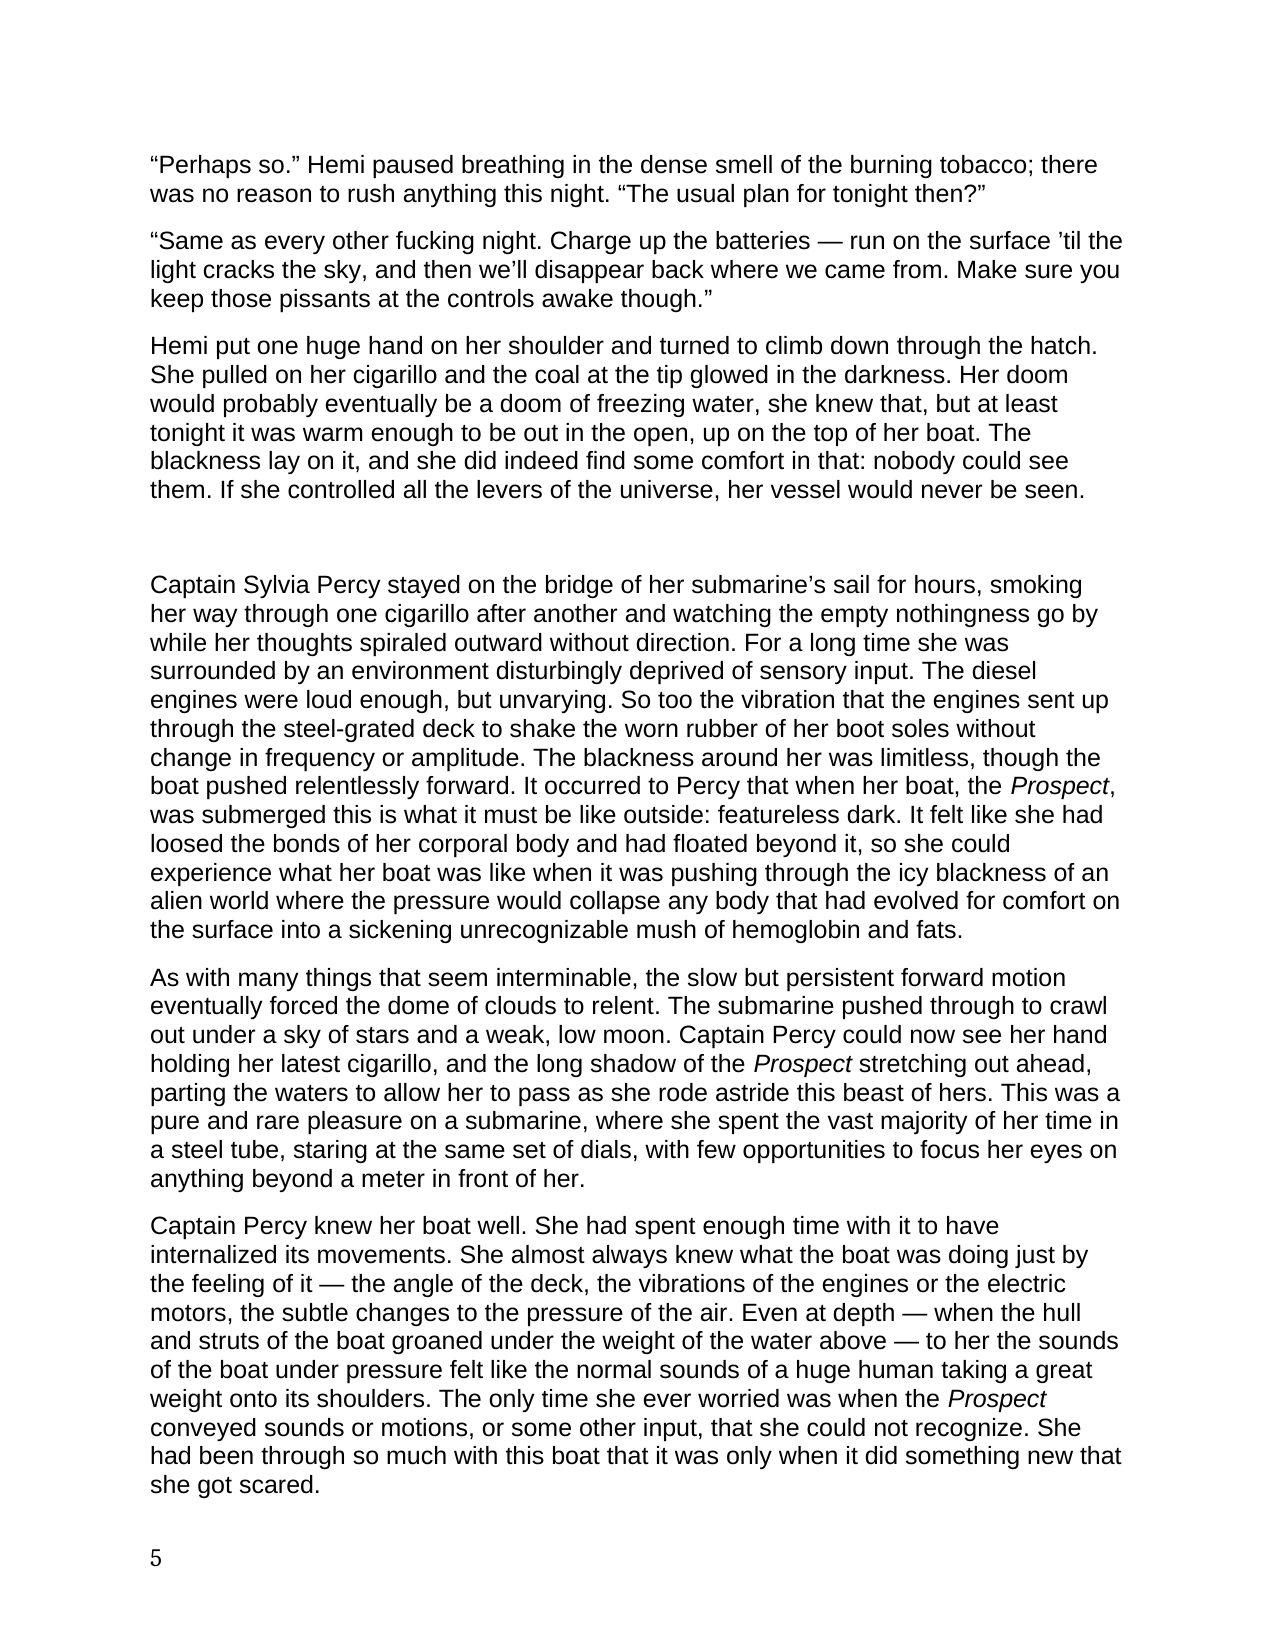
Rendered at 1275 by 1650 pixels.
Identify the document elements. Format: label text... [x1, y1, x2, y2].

text “Same as every other fucking night. Charge up the batteries — run on the surface ’til the light cracks the sky, and then we’ll disappear back where we came from. Make sure you keep those pissants at the controls awake though.” [150, 226, 1125, 312]
text Captain Sylvia Percy stayed on the bridge of her submarine’s sail for hours, smoking her way through one cigarillo after another and watching the empty nothingness go by while her thoughts spiraled outward without direction. For a long time she was surrounded by an environment disturbingly deprived of sensory input. The diesel engines were loud enough, but unvarying. So too the vibration that the engines sent up through the steel-grated deck to shake the worn rubber of her boot soles without change in frequency or amplitude. The blackness around her was limitless, though the boat pushed relentlessly forward. It occurred to Percy that when her boat, the Prospect, was submerged this is what it must be like outside: featureless dark. It felt like she had loosed the bonds of her corporal body and had floated beyond it, so she could experience what her boat was like when it was pushing through the icy blackness of an alien world where the pressure would collapse any body that had evolved for comfort on the surface into a sickening unrecognizable mush of hemoglobin and fats. [150, 570, 1125, 944]
text “Perhaps so.” Hemi paused breathing in the dense smell of the burning tobacco; there was no reason to rush anything this night. “The usual plan for tonight then?” [150, 150, 1125, 207]
text Hemi put one huge hand on her shoulder and turned to climb down through the hatch. She pulled on her cigarillo and the coal at the tip glowed in the darkness. Her doom would probably eventually be a doom of freezing water, she knew that, but at least tonight it was warm enough to be out in the open, up on the top of her boat. The blackness lay on it, and she did indeed find some comfort in that: nobody could see them. If she controlled all the levers of the universe, her vessel would never be seen. [150, 331, 1125, 504]
text Captain Percy knew her boat well. She had spent enough time with it to have internalized its movements. She almost always knew what the boat was doing just by the feeling of it — the angle of the deck, the vibrations of the engines or the electric motors, the subtle changes to the pressure of the air. Even at depth — when the hull and struts of the boat groaned under the weight of the water above — to her the sounds of the boat under pressure felt like the normal sounds of a huge human taking a great weight onto its shoulders. The only time she ever worried was when the Prospect conveyed sounds or motions, or some other input, that she could not recognize. She had been through so much with this boat that it was only when it did something new that she got scared. [150, 1211, 1125, 1499]
text As with many things that seem interminable, the slow but persistent forward motion eventually forced the dome of clouds to relent. The submarine pushed through to crawl out under a sky of stars and a weak, low moon. Captain Percy could now see her hand holding her latest cigarillo, and the long shadow of the Prospect stretching out ahead, parting the waters to allow her to pass as she rode astride this beast of hers. This was a pure and rare pleasure on a submarine, where she spent the vast majority of her time in a steel tube, staring at the same set of dials, with few opportunities to focus her eyes on anything beyond a meter in front of her. [150, 962, 1125, 1192]
